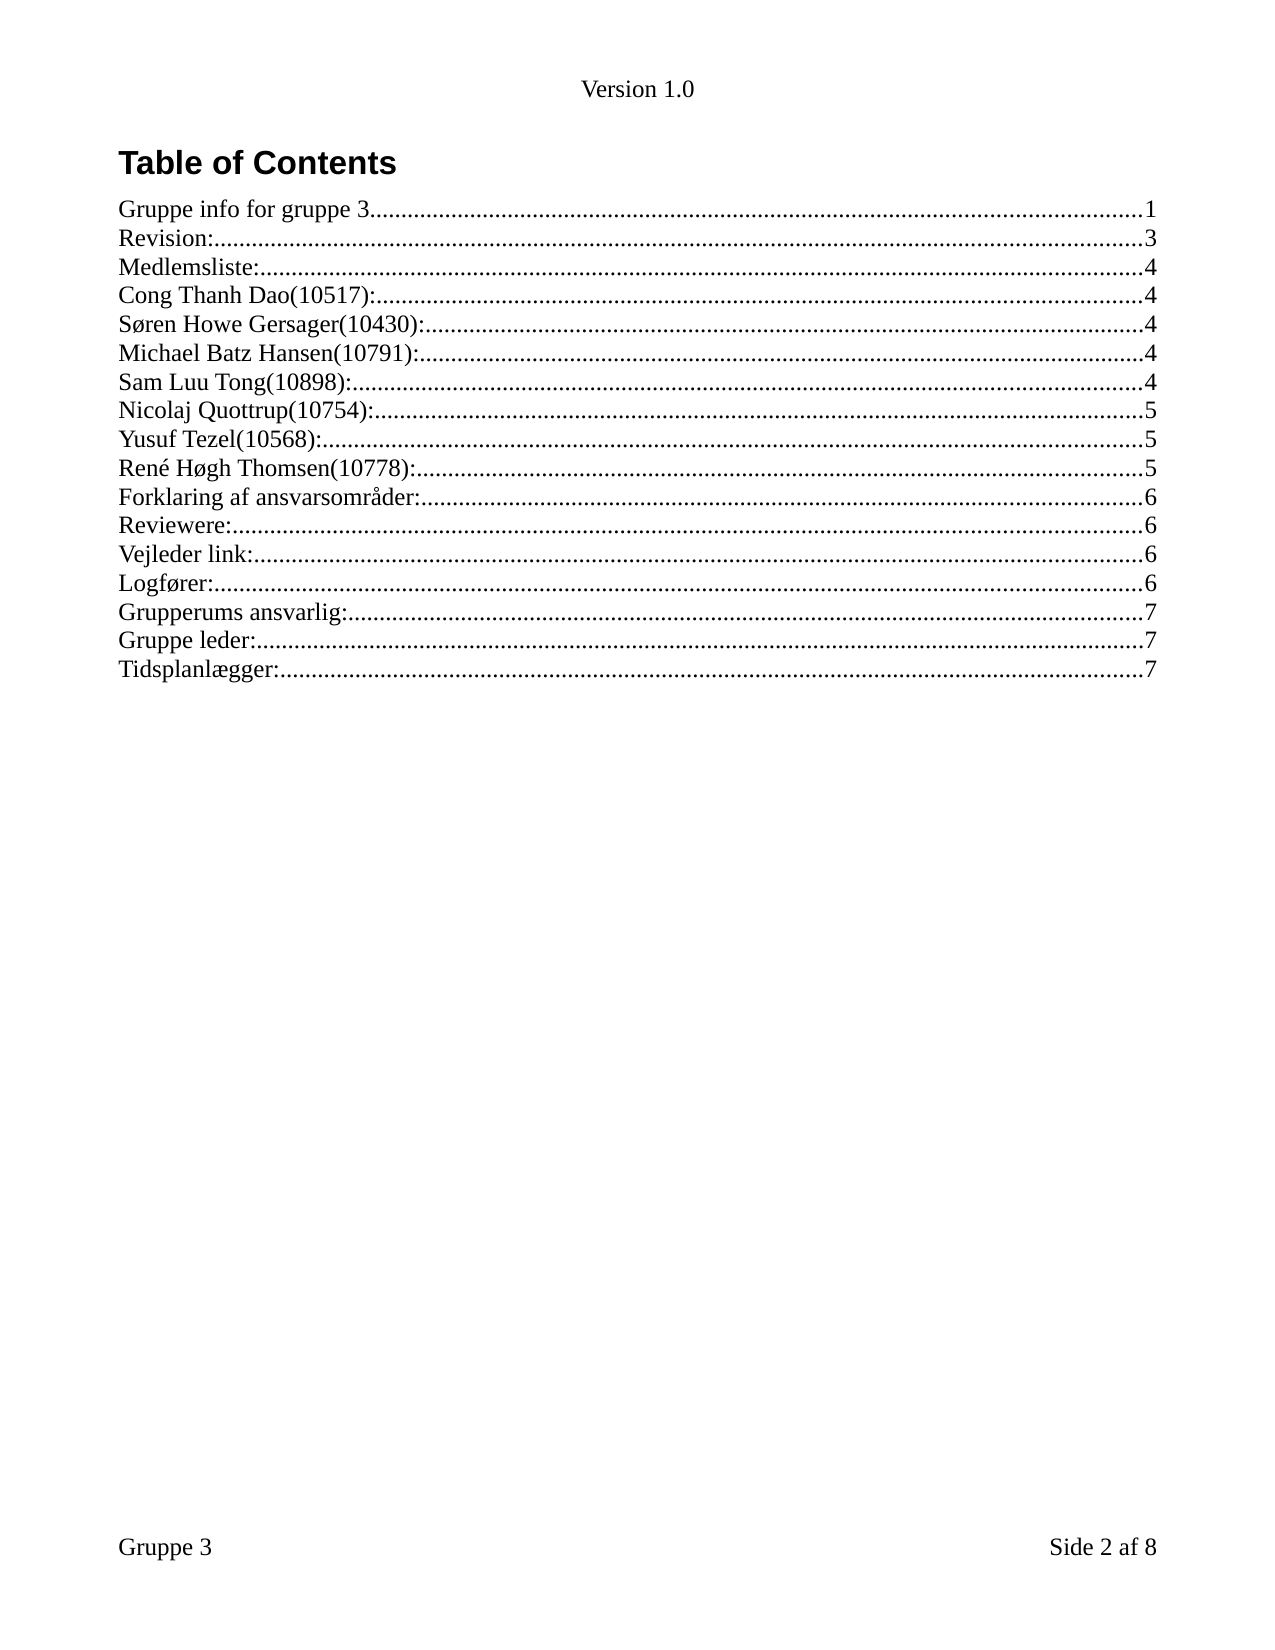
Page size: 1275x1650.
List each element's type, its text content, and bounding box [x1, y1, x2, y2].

text Revision: 3 [118, 223, 1157, 252]
text Gruppe leder: 7 [118, 625, 1157, 654]
text Forklaring af ansvarsområder: 6 [118, 482, 1157, 510]
text Reviewere: 6 [118, 510, 1157, 539]
text Tidsplanlægger: 7 [118, 654, 1157, 683]
text Michael Batz Hansen(10791): 4 [118, 338, 1157, 367]
text Yusuf Tezel(10568): 5 [118, 424, 1157, 453]
text Logfører: 6 [118, 568, 1157, 597]
subtitle Table of Contents [118, 143, 1157, 182]
text Grupperums ansvarlig: 7 [118, 597, 1157, 625]
text Cong Thanh Dao(10517): 4 [118, 280, 1157, 309]
text Vejleder link: 6 [118, 539, 1157, 568]
text Medlemsliste: 4 [118, 252, 1157, 280]
text René Høgh Thomsen(10778): 5 [118, 453, 1157, 482]
text Søren Howe Gersager(10430): 4 [118, 309, 1157, 338]
text Sam Luu Tong(10898): 4 [118, 367, 1157, 395]
text Gruppe info for gruppe 3 1 [118, 194, 1157, 223]
text Nicolaj Quottrup(10754): 5 [118, 395, 1157, 424]
